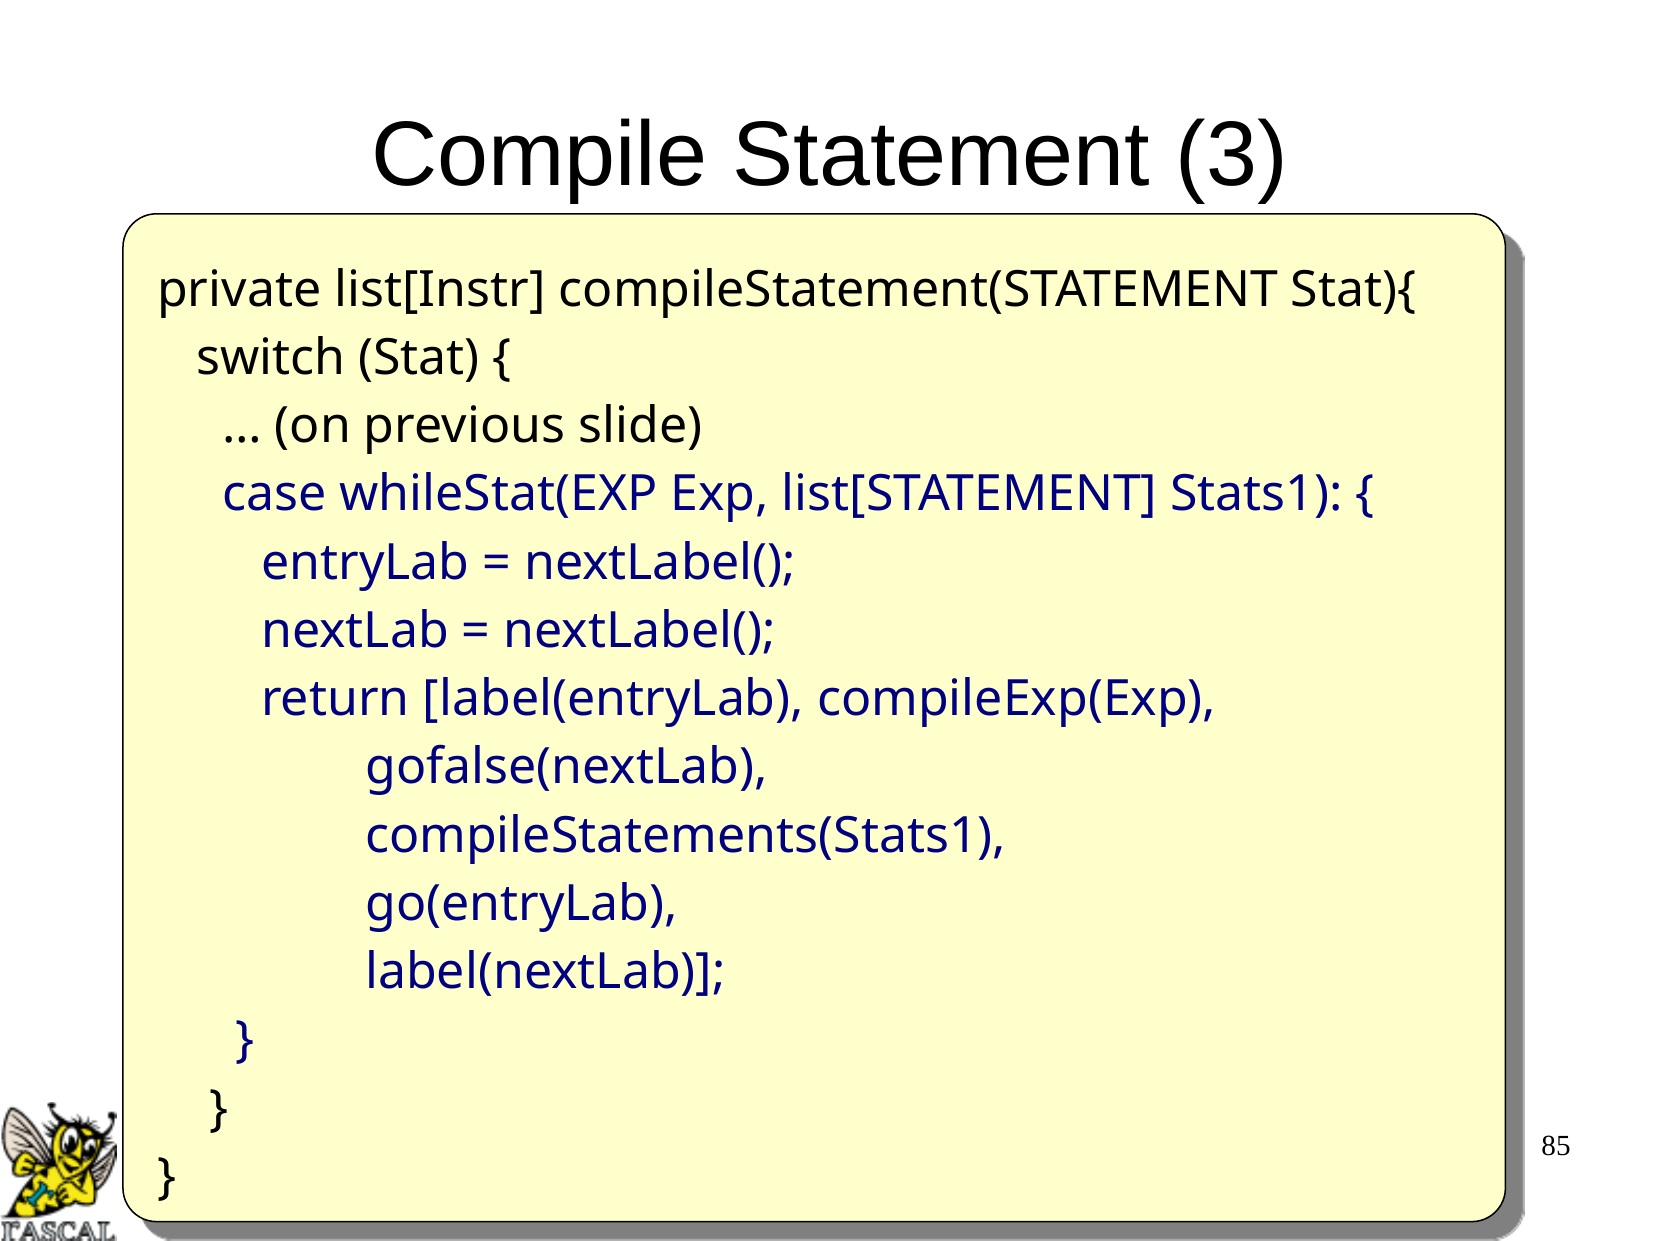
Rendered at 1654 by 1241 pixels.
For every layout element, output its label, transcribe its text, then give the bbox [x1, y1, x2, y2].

title Compile Statement (3) [85, 62, 1575, 245]
text_box private list[Instr] compileStatement(STATEMENT Stat){ switch (Stat) { … (on previous slide) case whileStat(EXP Exp, list[STATEMENT] Stats1): { entryLab = nextLabel(); nextLab = nextLabel(); return [label(entryLab), compileExp(Exp), gofalse(nextLab), compileStatements(Stats1), go(entryLab), label(nextLab)]; } } } [142, 245, 1527, 1234]
picture [0, 1102, 117, 1241]
text_box [122, 213, 1506, 1219]
